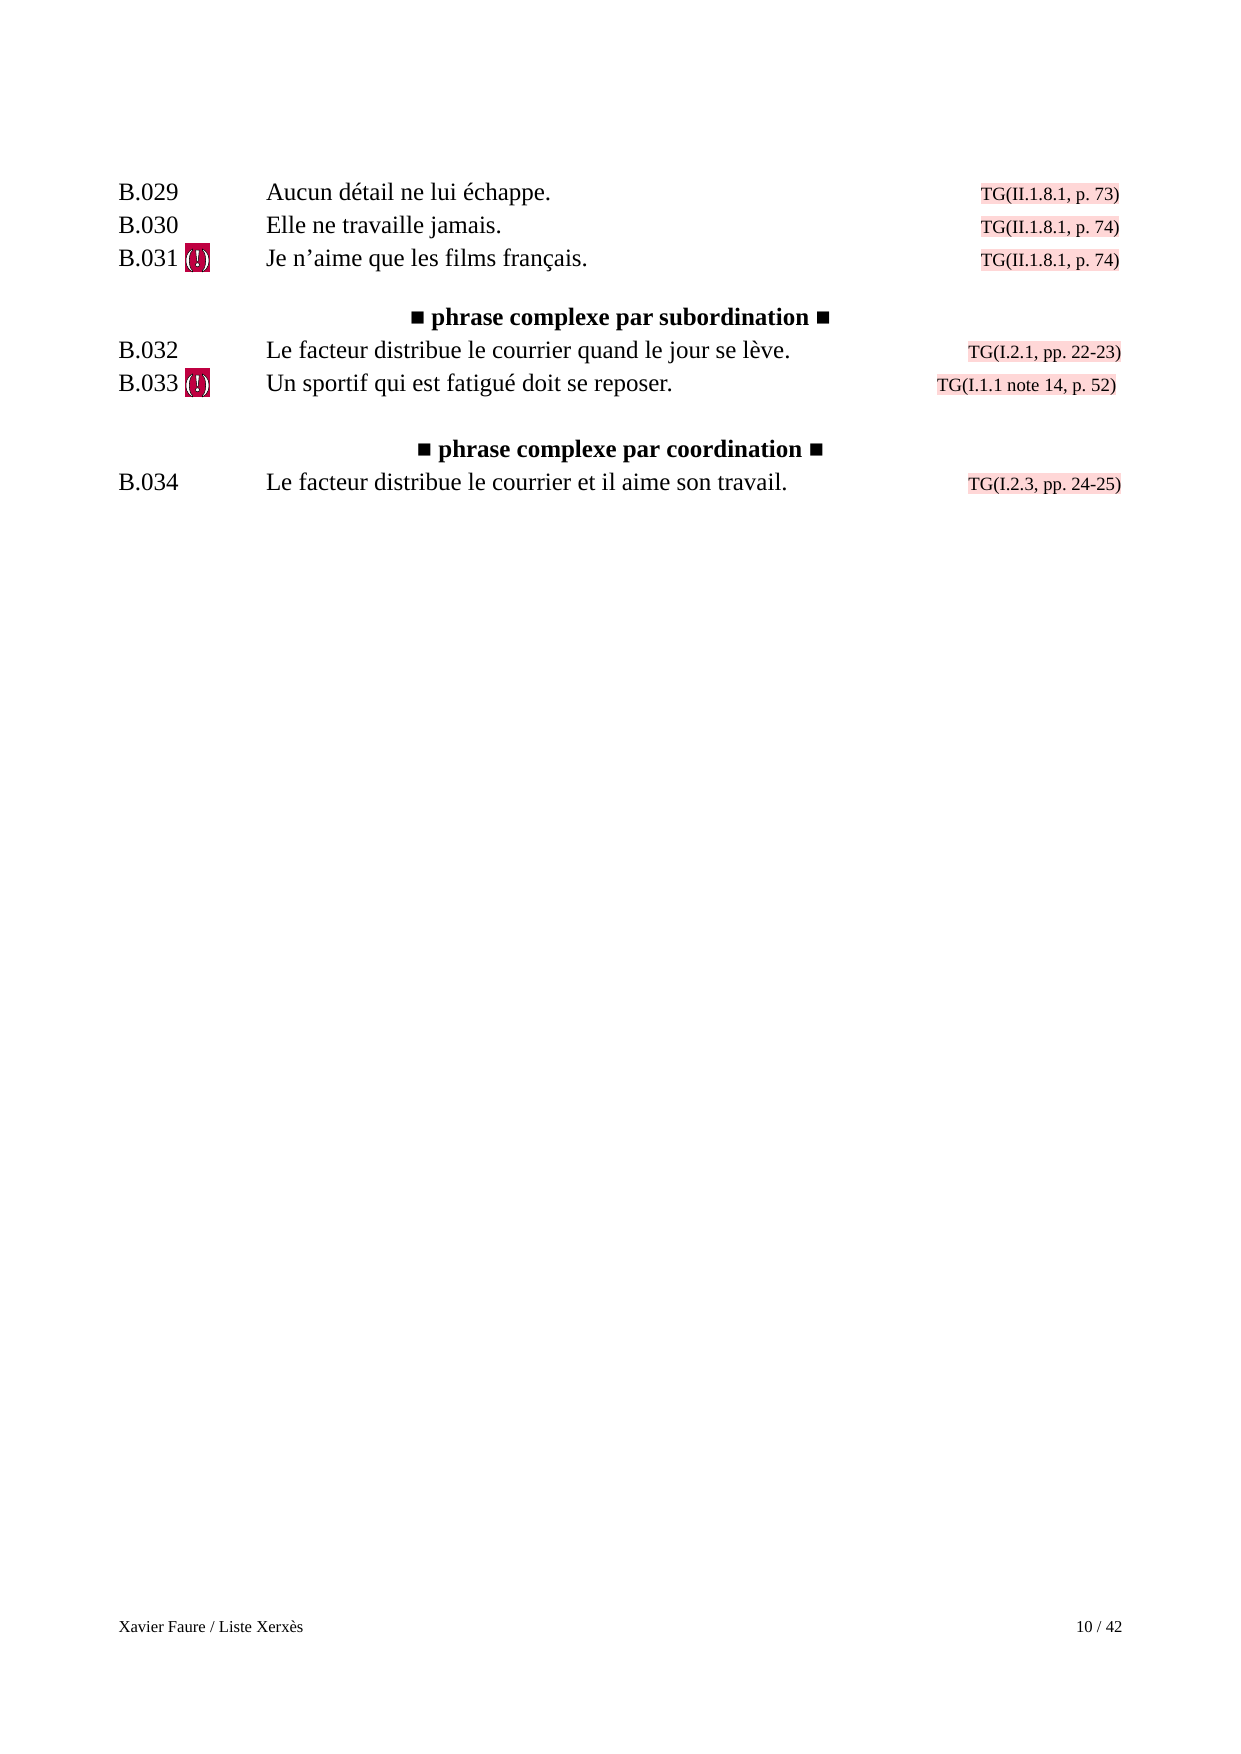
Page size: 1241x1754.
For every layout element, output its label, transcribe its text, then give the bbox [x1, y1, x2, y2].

text B.030 Elle ne travaille jamais. TG(II.1.8.1, p. 74) [118, 210, 1122, 239]
text ■ phrase complexe par coordination ■ [118, 434, 1122, 463]
text B.034 Le facteur distribue le courrier et il aime son travail. TG(I.2.3, pp. 24-25) [118, 467, 1122, 496]
text B.032 Le facteur distribue le courrier quand le jour se lève. TG(I.2.1, pp. 22-23) [118, 335, 1122, 364]
text B.029 Aucun détail ne lui échappe. TG(II.1.8.1, p. 73) [118, 177, 1122, 206]
text B.031 (!) Je n’aime que les films français. TG(II.1.8.1, p. 74) [118, 243, 1122, 272]
text ■ phrase complexe par subordination ■ [118, 302, 1122, 331]
text B.033 (!) Un sportif qui est fatigué doit se reposer. TG(I.1.1 note 14, p. 52) [118, 368, 1122, 397]
